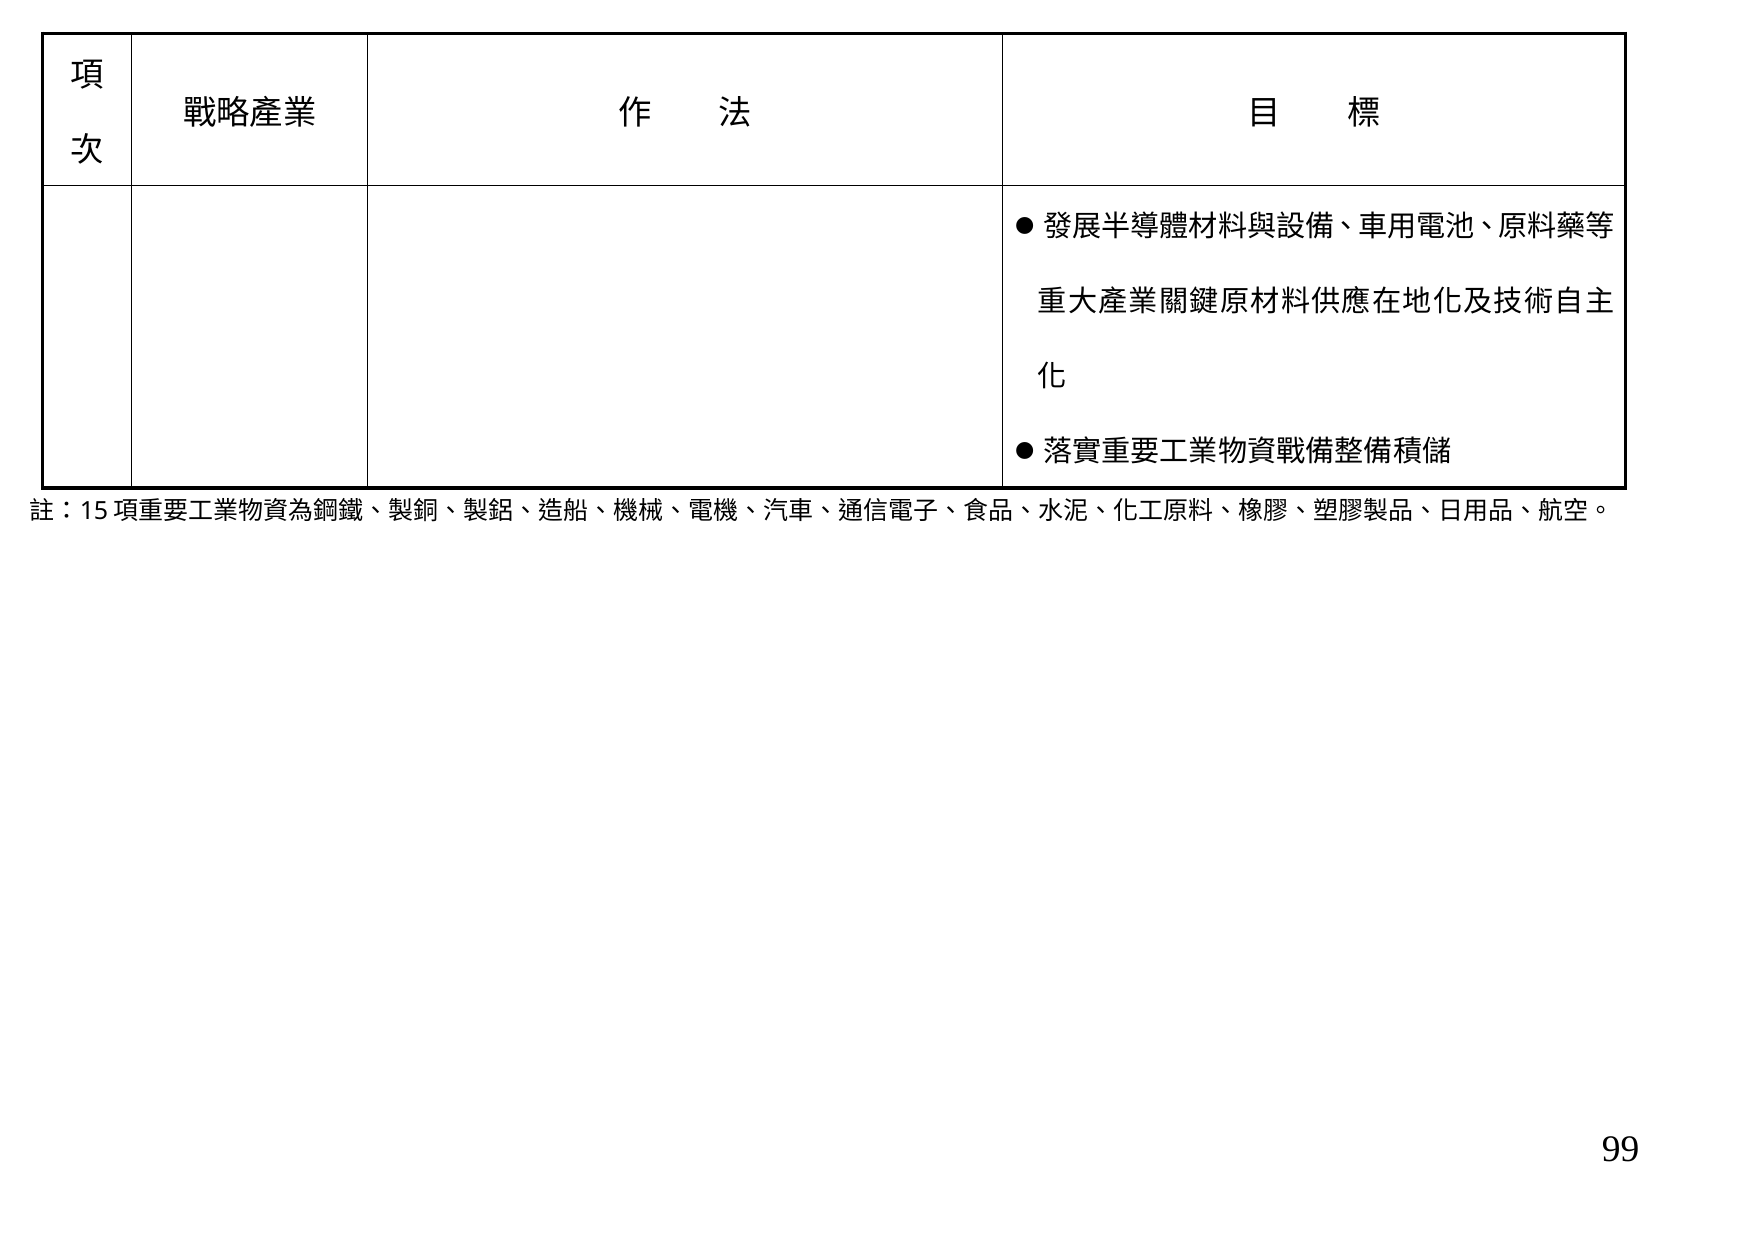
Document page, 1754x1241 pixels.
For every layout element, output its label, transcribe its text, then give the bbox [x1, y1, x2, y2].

table_cell [132, 186, 367, 486]
table_header 項次 [44, 35, 131, 185]
table_cell 發展半導體材料與設備、車用電池、原料藥等重大產業關鍵原材料供應在地化及技術自主化 落實重要工業物資戰備整備積儲 [1003, 186, 1624, 486]
table_cell [368, 186, 1002, 486]
text 註：15項重要工業物資為鋼鐵、製銅、製鋁、造船、機械、電機、汽車、通信電子、食品、水泥、化工原料、橡膠、塑膠製品、日用品、航空。 [29, 489, 1731, 527]
table_cell [44, 186, 131, 486]
table_header 作 法 [368, 35, 1002, 185]
table_header 目 標 [1003, 35, 1624, 185]
table_header 戰略產業 [132, 35, 367, 185]
